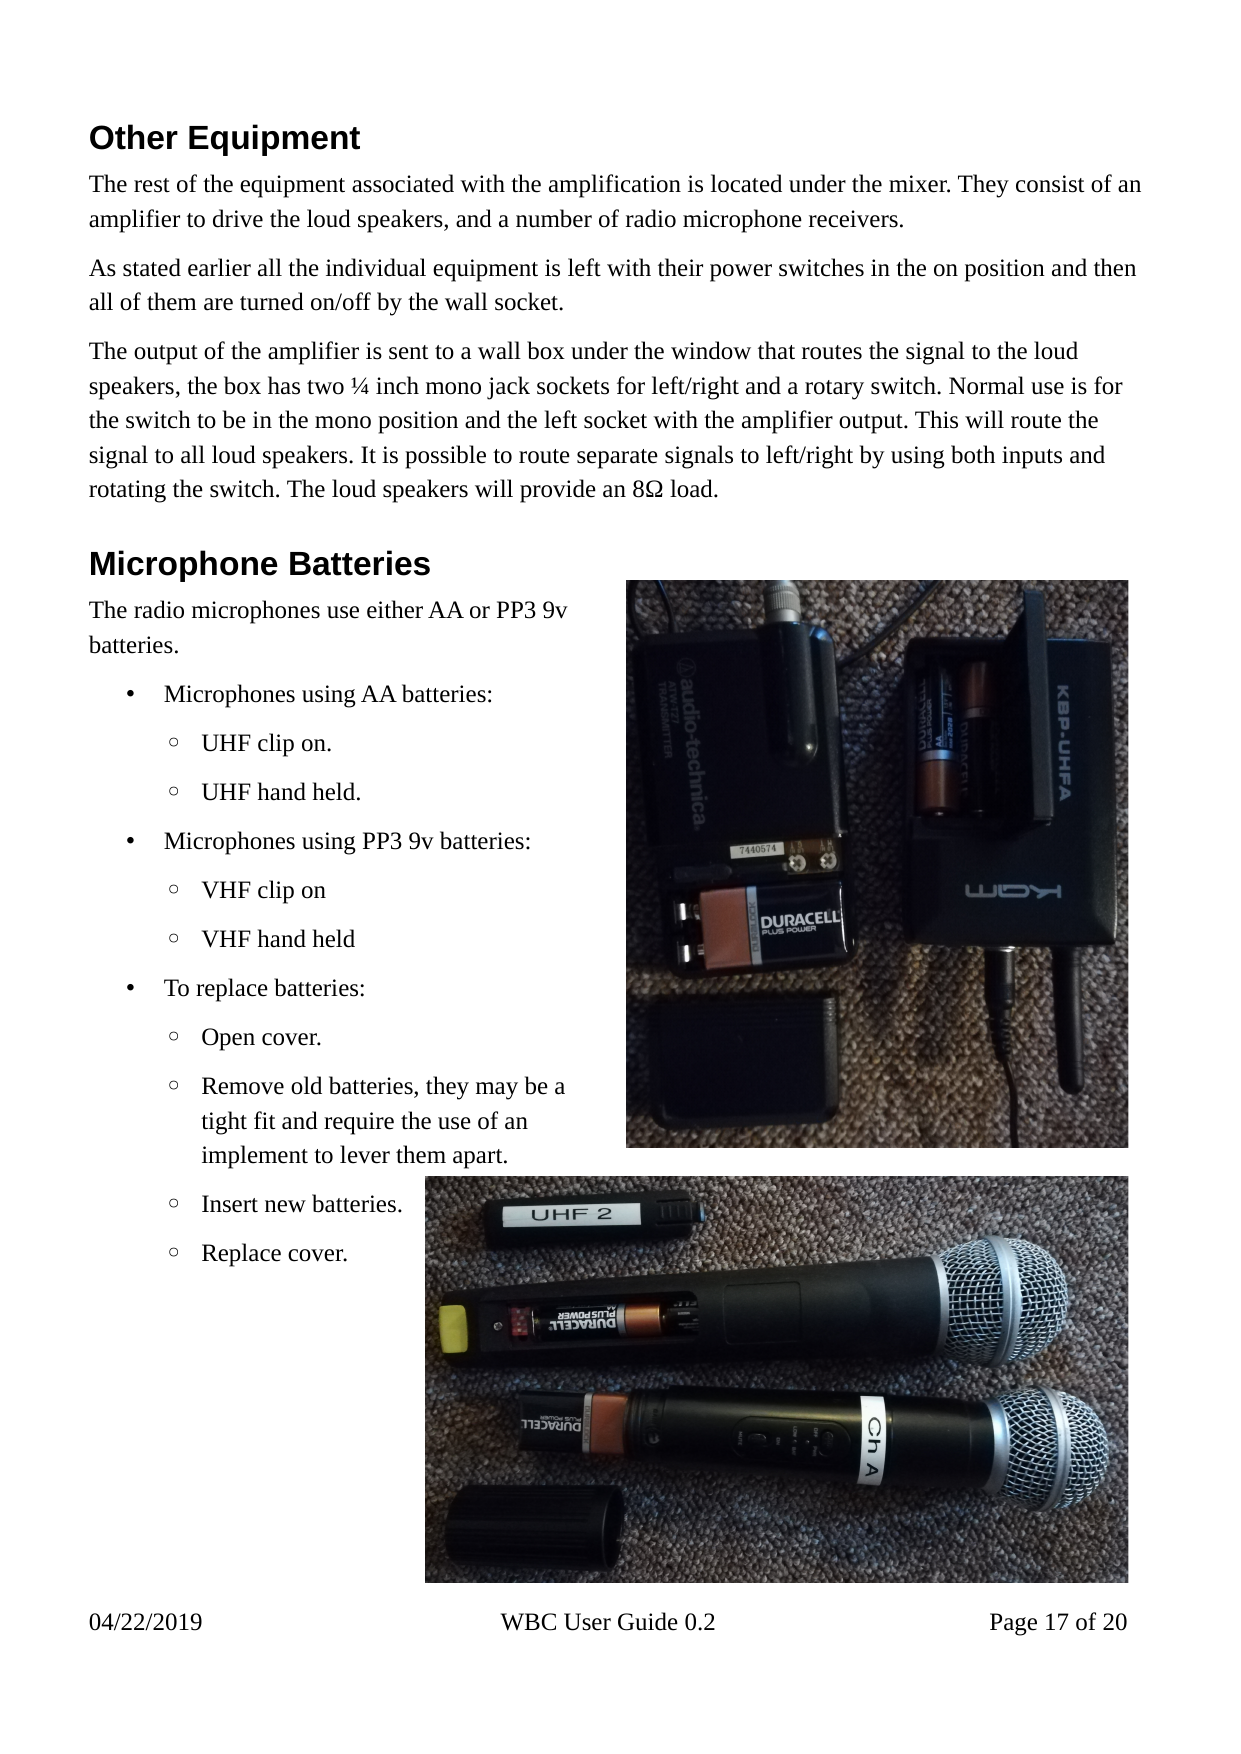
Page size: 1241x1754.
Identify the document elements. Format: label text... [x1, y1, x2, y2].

list UHF clip on. [163, 728, 626, 757]
list [1129, 679, 1152, 708]
text The output of the amplifier is sent to a wall box under the window that routes the signal to the loud speakers, the box has two ¼ inch mono jack sockets for left/right and a rotary switch. Normal use is for the switch to be in the mono position and the left socket with the amplifier output. This will route the signal to all loud speakers. It is possible to route separate signals to left/right by using both inputs and rotating the switch. The loud speakers will provide an 8Ω load. [88, 336, 1152, 503]
list UHF hand held. [163, 777, 626, 806]
list Insert new batteries. [163, 1189, 425, 1218]
list Microphones using PP3 9v batteries: [126, 826, 626, 855]
subtitle Microphone Batteries [88, 544, 1152, 583]
list [1129, 924, 1152, 953]
list VHF hand held [163, 924, 626, 953]
list [1129, 777, 1152, 806]
text As stated earlier all the individual equipment is left with their power switches in the on position and then all of them are turned on/off by the wall socket. [88, 253, 1152, 316]
list [1129, 1238, 1152, 1267]
list [1129, 875, 1152, 904]
text [1129, 595, 1152, 658]
list [1129, 973, 1152, 1002]
picture [626, 580, 1129, 1038]
text The radio microphones use either AA or PP3 9v batteries. [88, 595, 626, 658]
subtitle Other Equipment [88, 118, 1152, 157]
list [1129, 1189, 1152, 1218]
list Remove old batteries, they may be a tight fit and require the use of an implement to lever them apart. [163, 1071, 1152, 1169]
list Open cover. [163, 1022, 1152, 1051]
list Replace cover. [163, 1238, 425, 1267]
list [1129, 728, 1152, 757]
picture [425, 1176, 1129, 1583]
text The rest of the equipment associated with the amplification is located under the mixer. They consist of an amplifier to drive the loud speakers, and a number of radio microphone receivers. [88, 169, 1152, 232]
list Microphones using AA batteries: [126, 679, 626, 708]
list VHF clip on [163, 875, 626, 904]
list To replace batteries: [126, 973, 626, 1002]
